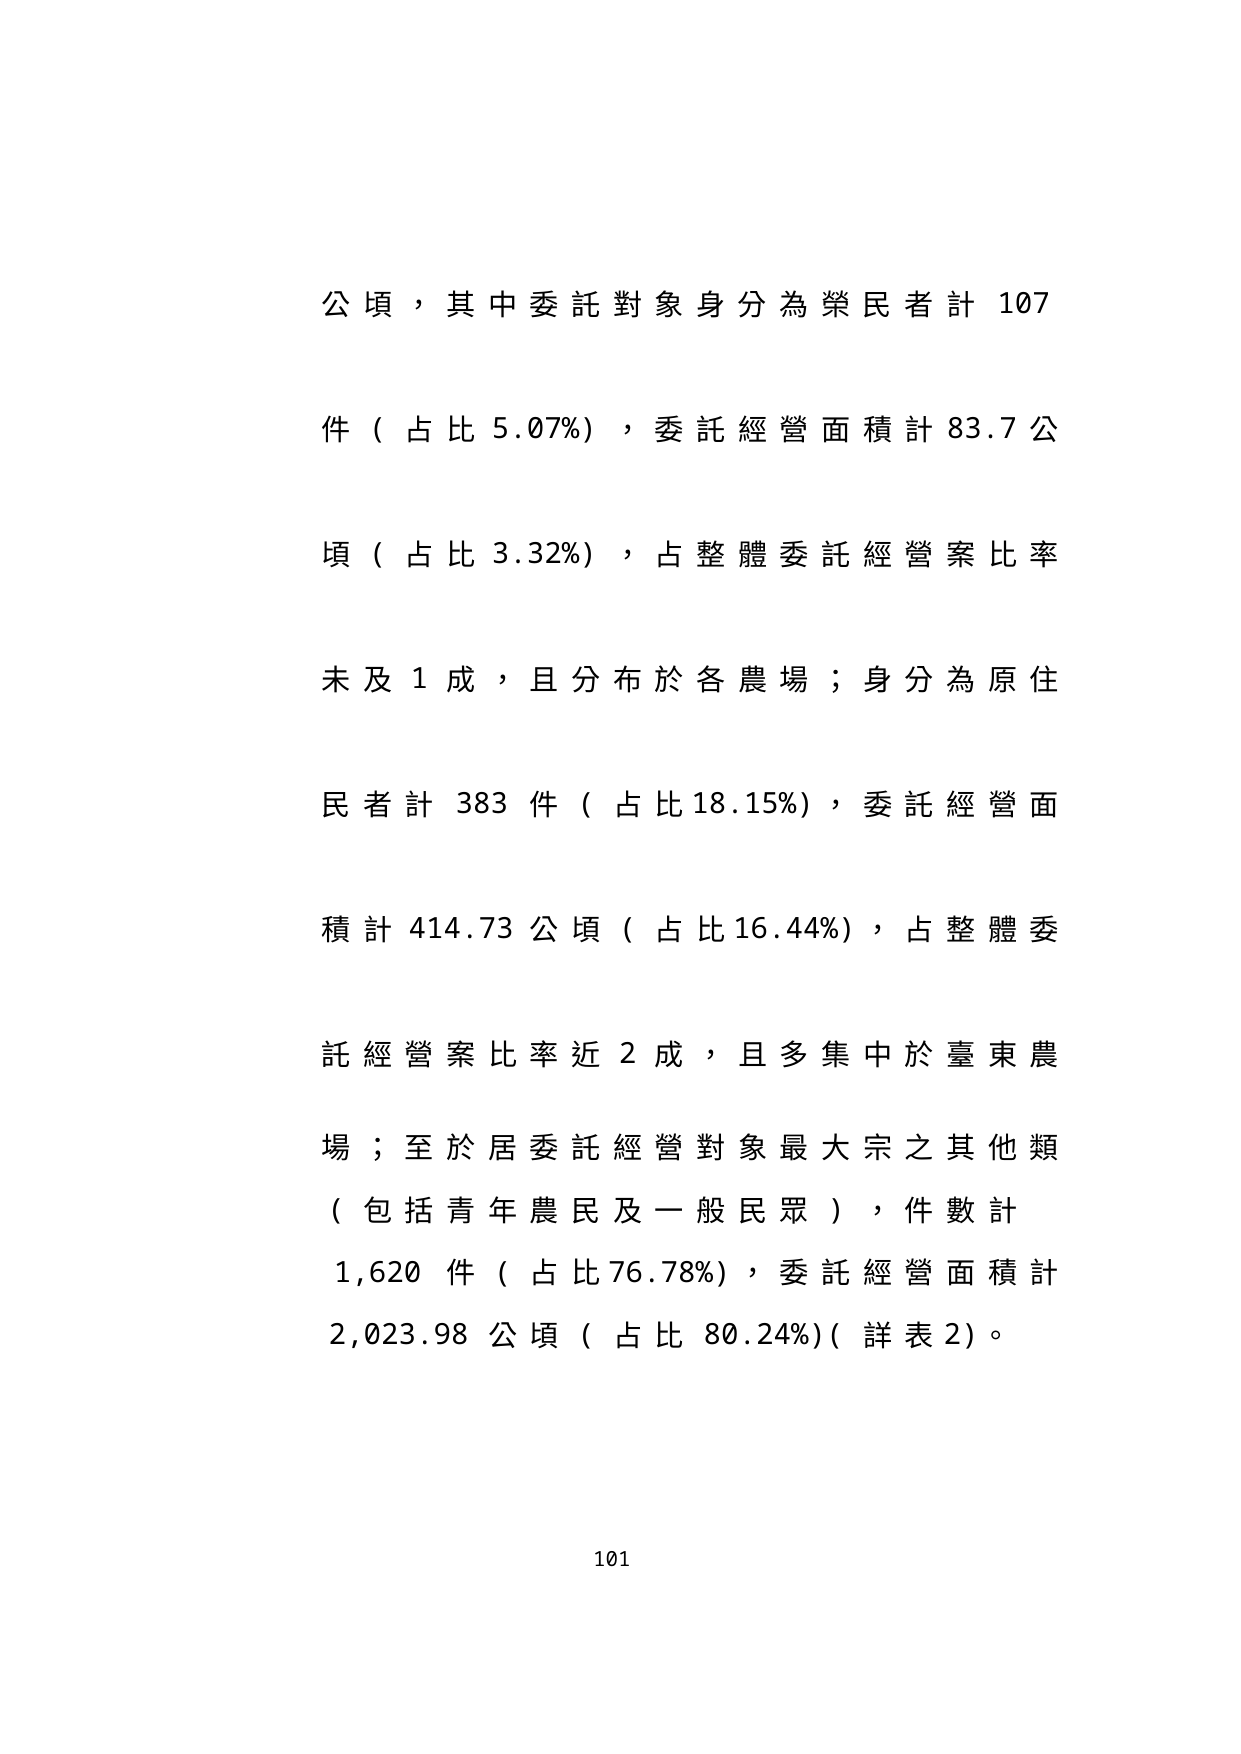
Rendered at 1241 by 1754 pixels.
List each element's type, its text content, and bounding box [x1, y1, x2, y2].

text 公頃，其中委託對象身分為榮民者計107件(占比5.07%)，委託經營面積計83.7公頃(占比3.32%)，占整體委託經營案比率未及1成，且分布於各農場；身分為原住民者計383件(占比18.15%)，委託經營面積計414.73公頃(占比16.44%)，占整體委託經營案比率近2成，且多集中於臺東農場；至於居委託經營對象最大宗之其他類(包括青年農民及一般民眾)，件數計1,620件(占比76.78%)，委託經營面積計2,023.98公頃(占比80.24%)(詳表2)。 [253, 229, 1065, 1354]
